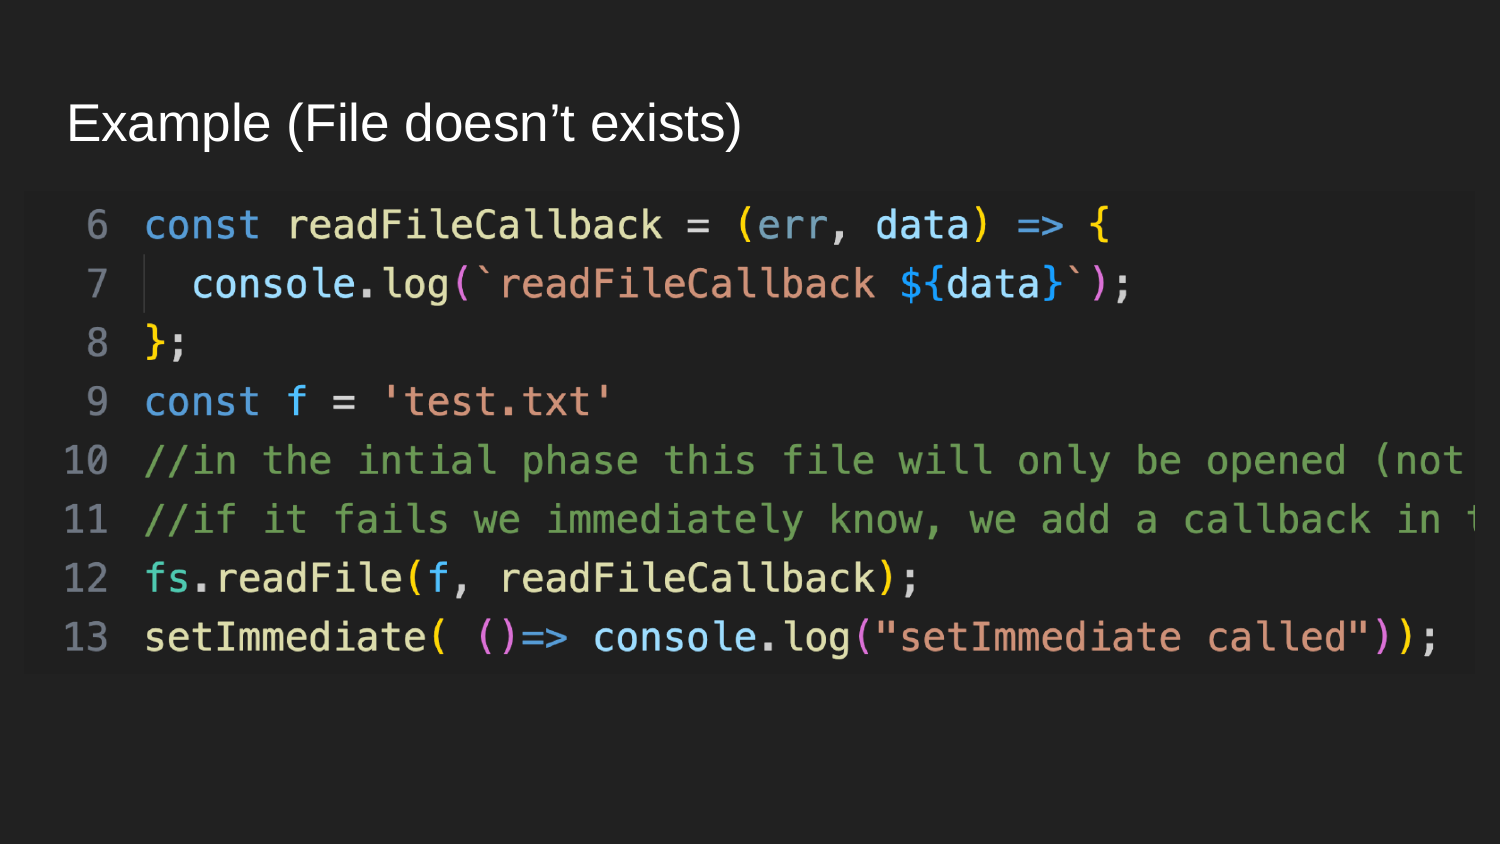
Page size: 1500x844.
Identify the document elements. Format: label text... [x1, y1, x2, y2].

picture [24, 191, 1475, 674]
title Example (File doesn’t exists) [51, 72, 1449, 167]
